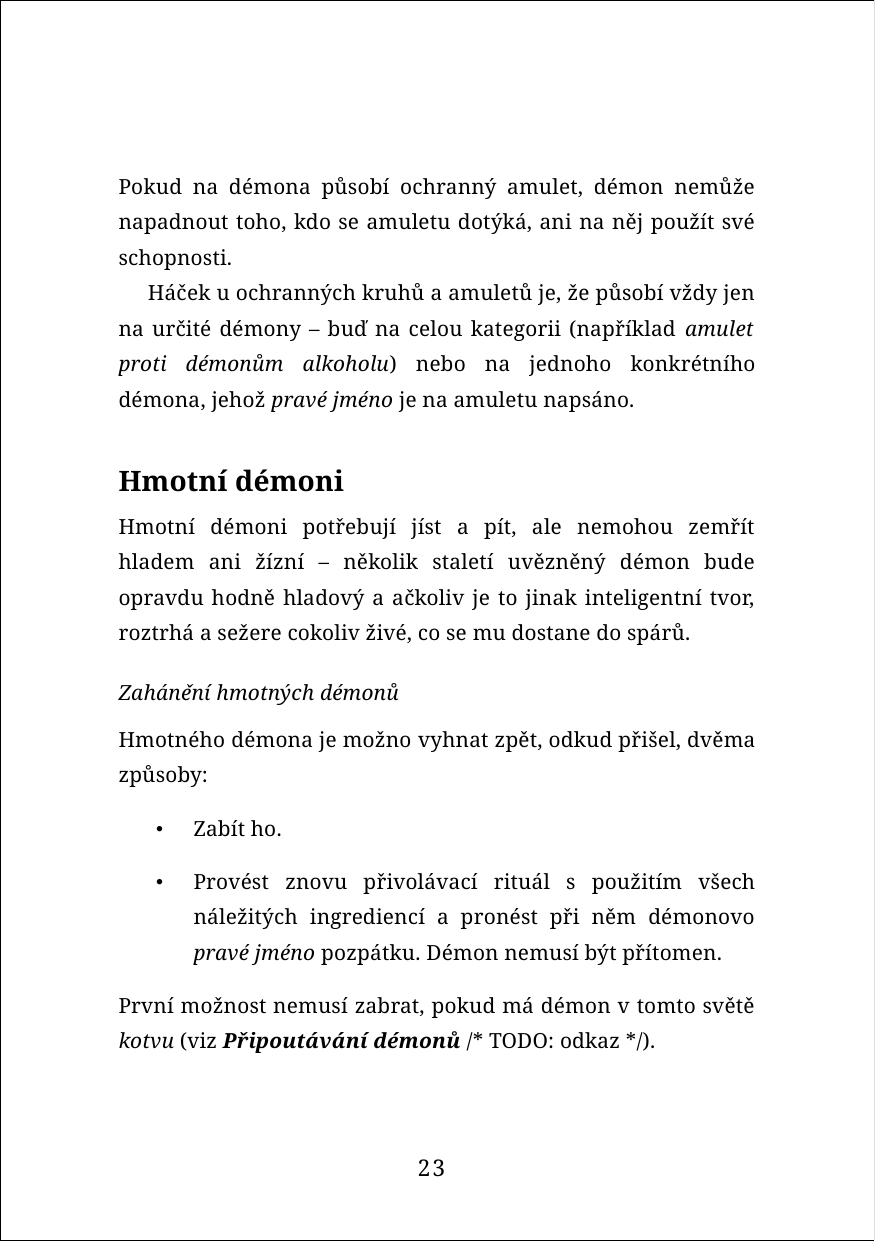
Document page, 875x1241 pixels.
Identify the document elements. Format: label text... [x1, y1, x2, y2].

subtitle Hmotní démoni [118, 462, 756, 500]
text Hmotného démona je možno vyhnat zpět, odkud přišel, dvěma způsoby: [118, 725, 756, 789]
list Provést znovu přivolávací rituál s použitím všech náležitých ingrediencí a pronést při něm démonovo pravé jméno pozpátku. Démon nemusí být přítomen. [156, 867, 756, 966]
list Zabít ho. [156, 814, 756, 842]
text První možnost nemusí zabrat, pokud má démon v tomto světě kotvu (viz Připoutávání démonů /* TODO: odkaz */). [118, 991, 756, 1055]
text Hmotní démoni potřebují jíst a pít, ale nemohou zemřít hladem ani žízní – několik staletí uvězněný démon bude opravdu hodně hladový a ačkoliv je to jinak inteligentní tvor, roztrhá a sežere cokoliv živé, co se mu dostane do spárů. [118, 512, 756, 647]
text Zahánění hmotných démonů [118, 678, 756, 706]
text Pokud na démona působí ochranný amulet, démon nemůže napadnout toho, kdo se amuletu dotýká, ani na něj použít své schopnosti. Háček u ochranných kruhů a amuletů je, že působí vždy jen na určité démony – buď na celou kategorii (například amulet proti démonům alkoholu) nebo na jednoho konkrétního démona, jehož pravé jméno je na amuletu napsáno. [118, 172, 756, 413]
